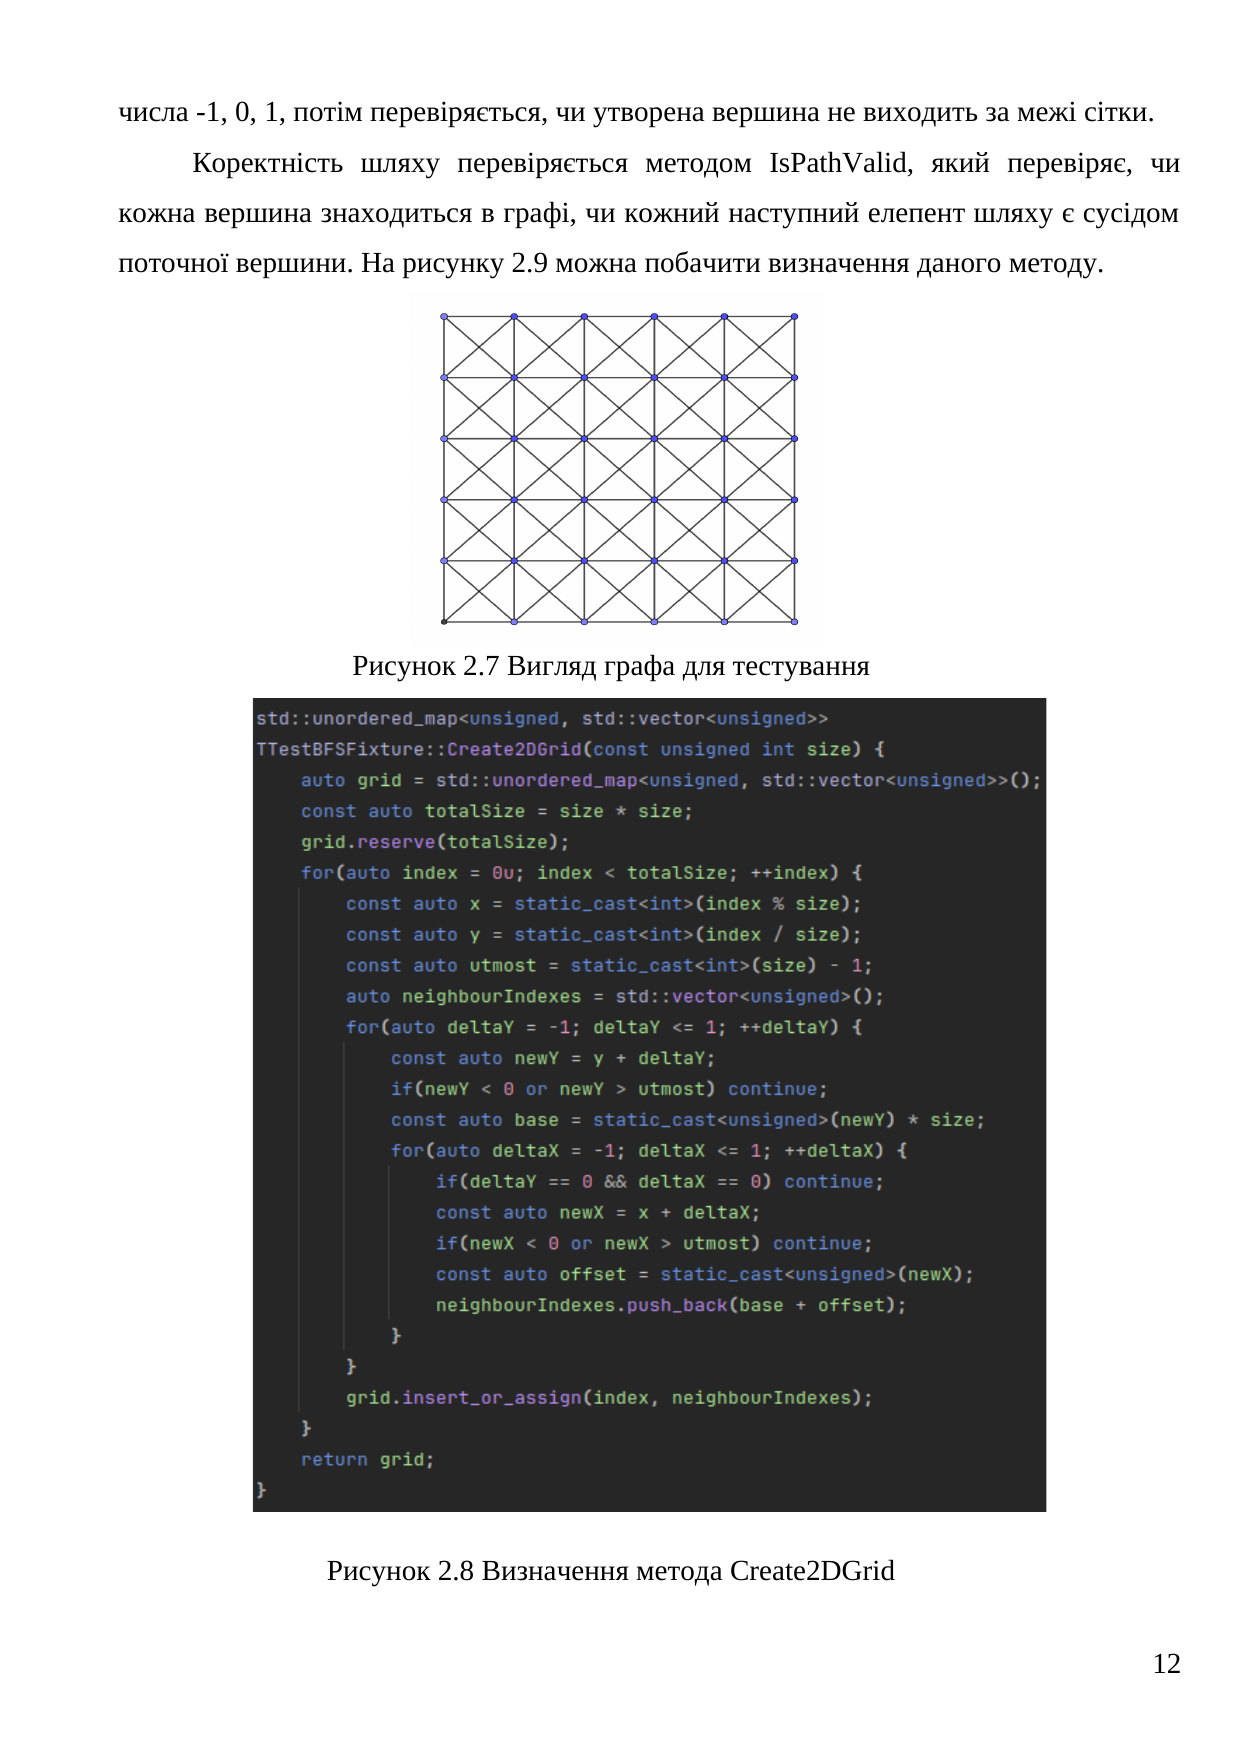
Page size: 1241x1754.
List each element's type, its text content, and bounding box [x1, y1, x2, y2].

text числа -1, 0, 1, потім перевіряється, чи утворена вершина не виходить за межі сітки. [118, 94, 1181, 128]
text Коректність шляху перевіряється методом IsPathValid, який перевіряє, чи кожна вершина знаходиться в графі, чи кожний наступний елепент шляху є сусідом поточної вершини. На рисунку 2.9 можна побачити визначення даного методу. [118, 145, 1181, 279]
picture [252, 698, 1047, 1512]
list Вигляд графа для тестування [118, 647, 1181, 681]
picture [409, 291, 825, 647]
list Визначення метода Create2DGrid [118, 1512, 1181, 1587]
